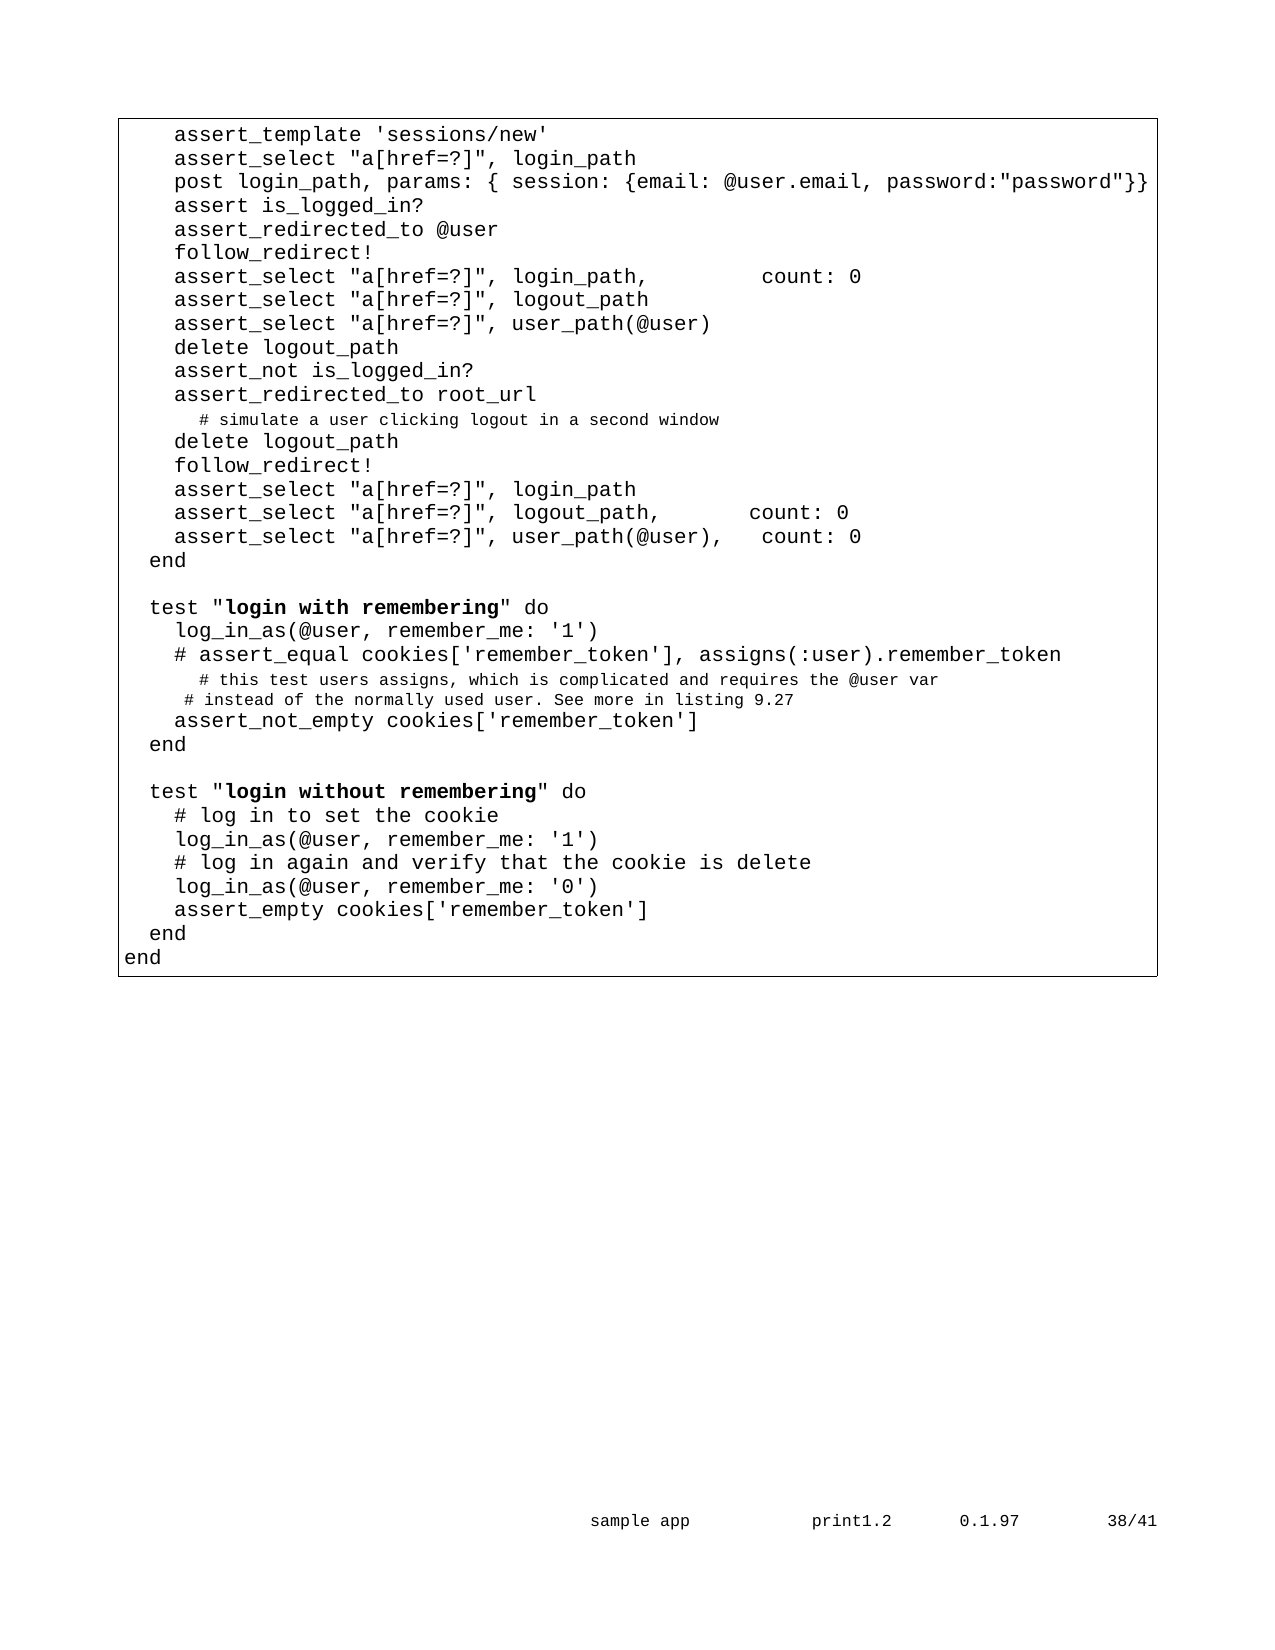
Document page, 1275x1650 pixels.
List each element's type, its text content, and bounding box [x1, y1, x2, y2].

table_header assert_template 'sessions/new' assert_select "a[href=?]", login_path post login_path, params: { session: {email: @user.email, password:"password"}} assert is_logged_in? assert_redirected_to @user follow_redirect! assert_select "a[href=?]", login_path, count: 0 assert_select "a[href=?]", logout_path assert_select "a[href=?]", user_path(@user) delete logout_path assert_not is_logged_in? assert_redirected_to root_url # simulate a user clicking logout in a second window delete logout_path follow_redirect! assert_select "a[href=?]", login_path assert_select "a[href=?]", logout_path, count: 0 assert_select "a[href=?]", user_path(@user), count: 0 end test "login with remembering" do log_in_as(@user, remember_me: '1') # assert_equal cookies['remember_token'], assigns(:user).remember_token # this test users assigns, which is complicated and requires the @user var # instead of the normally used user. See more in listing 9.27 assert_not_empty cookies['remember_token'] end test "login without remembering" do # log in to set the cookie log_in_as(@user, remember_me: '1') # log in again and verify that the cookie is delete log_in_as(@user, remember_me: '0') assert_empty cookies['remember_token'] end end [119, 119, 1157, 976]
